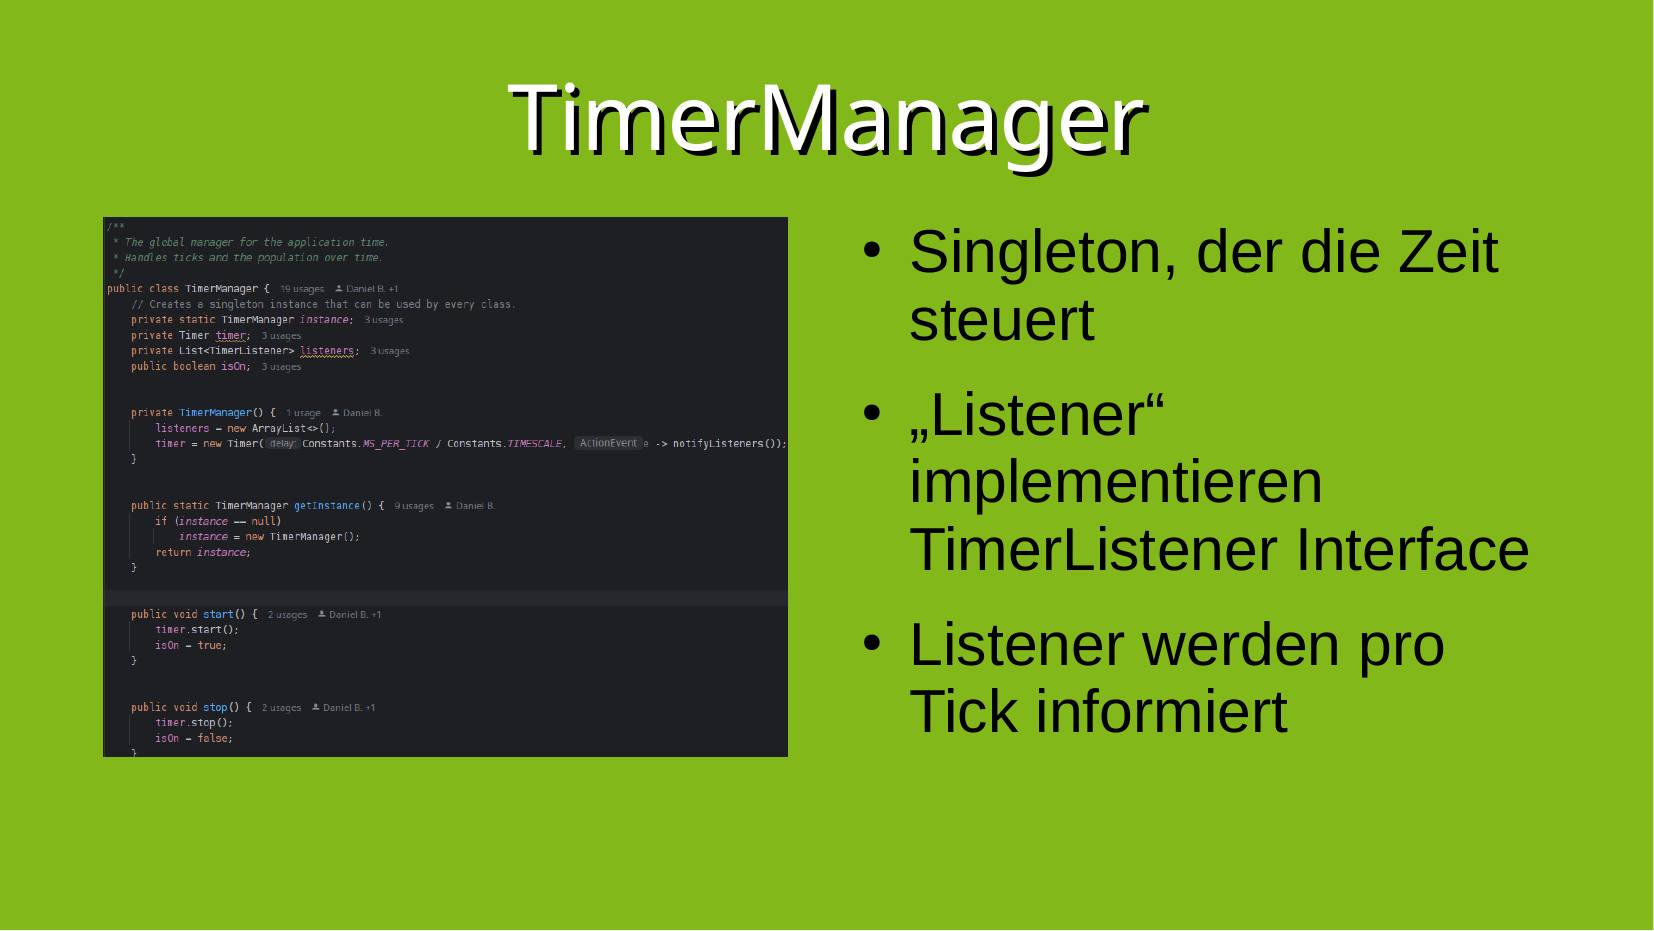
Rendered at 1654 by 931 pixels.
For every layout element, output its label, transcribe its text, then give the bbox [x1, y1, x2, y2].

title TimerManager [82, 37, 1571, 193]
picture [103, 217, 788, 758]
list Singleton, der die Zeit steuert „Listener“ implementieren TimerListener Interface Listener werden pro Tick informiert [845, 217, 1572, 758]
